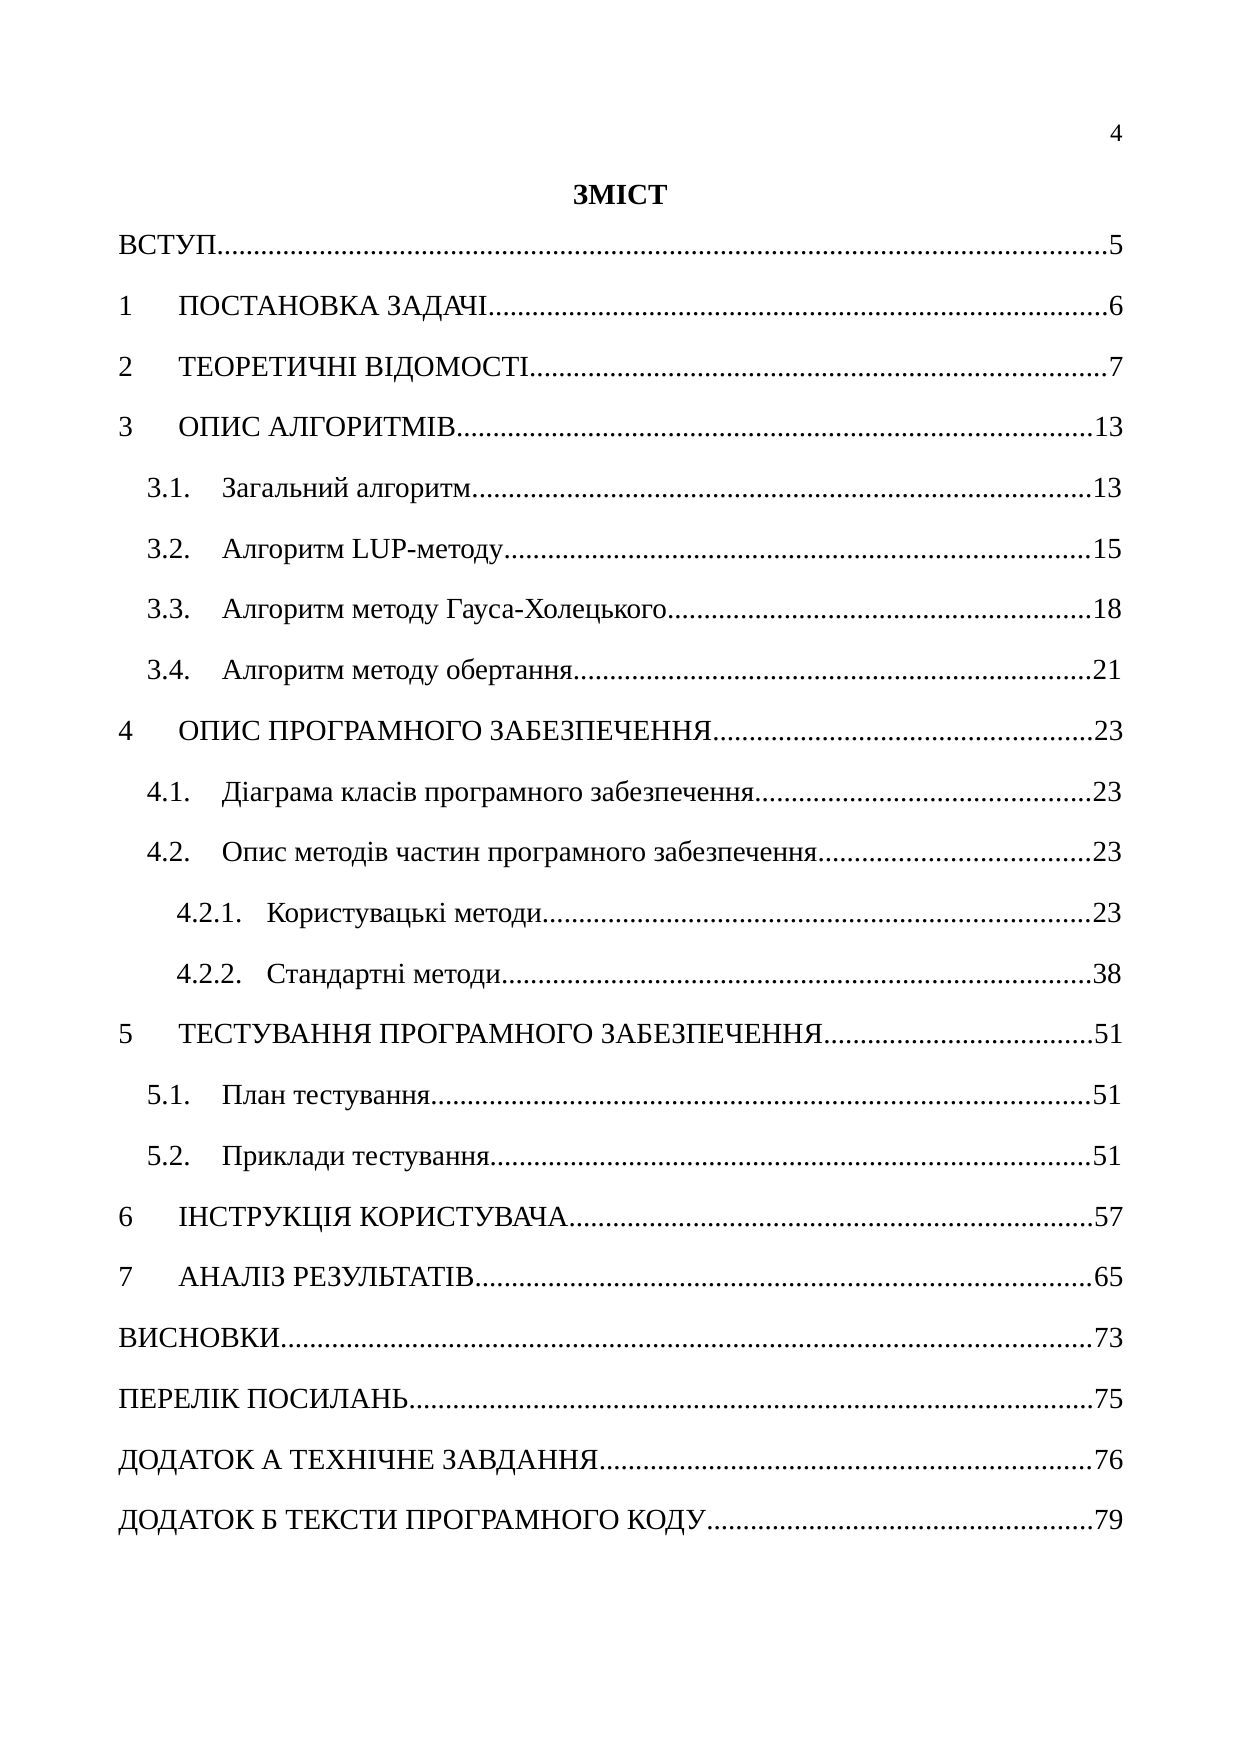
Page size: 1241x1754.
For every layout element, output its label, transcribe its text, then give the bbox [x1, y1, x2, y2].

text Додаток Б Тексти програмного коду 79 [118, 1502, 1122, 1536]
text 4.1. Діаграма класів програмного забезпечення 23 [147, 774, 1122, 807]
text 5.2. Приклади тестування 51 [147, 1138, 1122, 1172]
text 3.1. Загальний алгоритм 13 [147, 470, 1122, 504]
text 4.2.2. Стандартні методи 38 [176, 956, 1122, 989]
text 3.4. Алгоритм методу обертання 21 [147, 652, 1122, 686]
text 5 Тестування програмного забезпечення 51 [118, 1017, 1122, 1050]
text 2 Теоретичні відомості 7 [118, 349, 1122, 382]
text 4.2.1. Користувацькі методи 23 [176, 895, 1122, 929]
text Додаток А Технічне завдання 76 [118, 1442, 1122, 1475]
text Перелік посилань 75 [118, 1381, 1122, 1414]
text 4.2. Опис методів частин програмного забезпечення 23 [147, 834, 1122, 868]
text 1 Постановка задачі 6 [118, 288, 1122, 321]
text Вступ 5 [118, 227, 1122, 261]
text 4 Опис програмного забезпечення 23 [118, 713, 1122, 747]
text ЗМІСТ [118, 177, 1122, 210]
text 3.2. Алгоритм LUP-методу 15 [147, 531, 1122, 564]
text 3 Опис алгоритмів 13 [118, 409, 1122, 443]
text 7 Аналіз результатів 65 [118, 1259, 1122, 1293]
text 5.1. План тестування 51 [147, 1077, 1122, 1111]
text 6 Інструкція користувача 57 [118, 1199, 1122, 1232]
text 3.3. Алгоритм методу Гауса-Холецького 18 [147, 592, 1122, 625]
text Висновки 73 [118, 1320, 1122, 1354]
